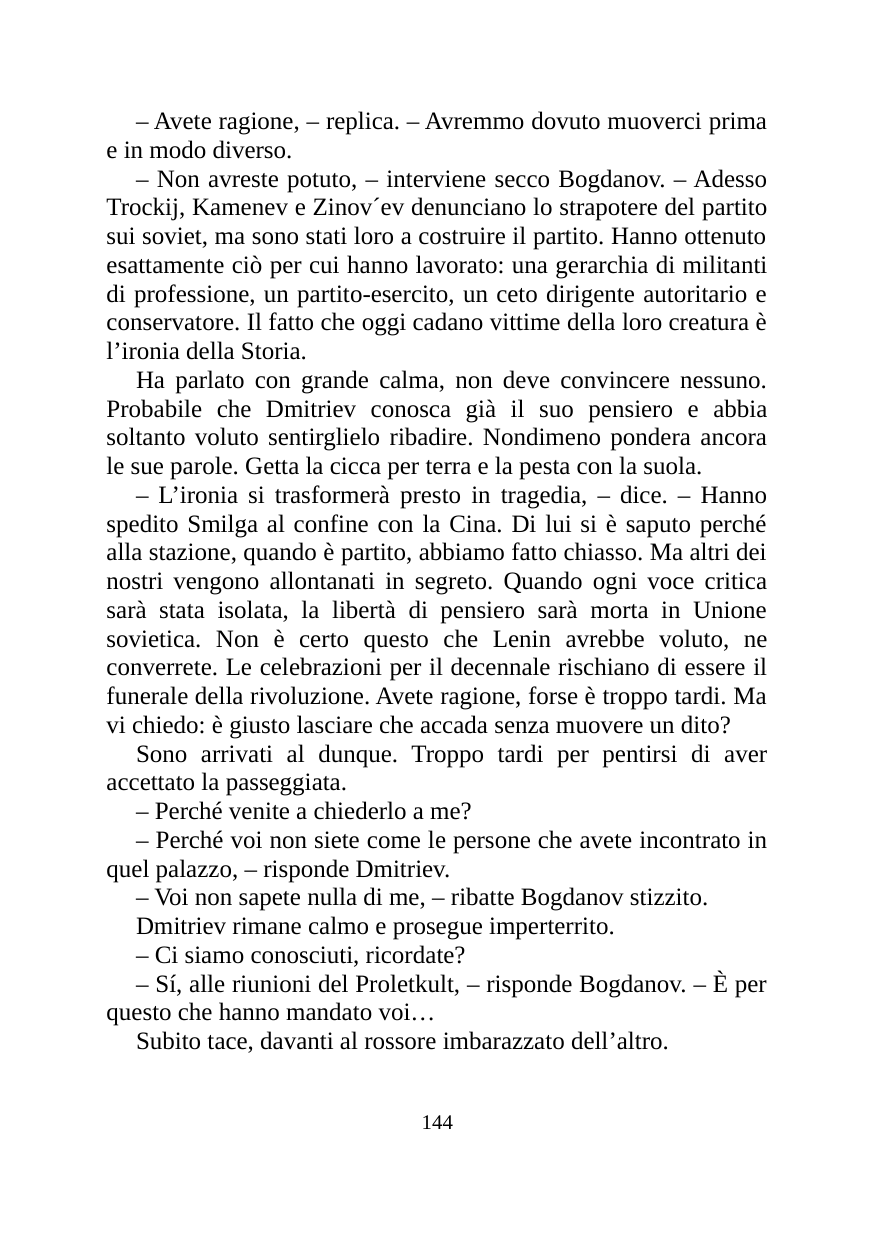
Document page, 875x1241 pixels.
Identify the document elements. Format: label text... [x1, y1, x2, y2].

text – Ci siamo conosciuti, ricordate? [106, 940, 768, 969]
text Sono arrivati al dunque. Troppo tardi per pentirsi di aver accettato la passeggiata. [106, 739, 768, 796]
text Subito tace, davanti al rossore imbarazzato dell’altro. [106, 1026, 768, 1055]
text – Non avreste potuto, – interviene secco Bogdanov. – Adesso Trockij, Kamenev e Zinov´ev denunciano lo strapotere del partito sui soviet, ma sono stati loro a costruire il partito. Hanno ottenuto esattamente ciò per cui hanno lavorato: una gerarchia di militanti di professione, un partito-esercito, un ceto dirigente autoritario e conservatore. Il fatto che oggi cadano vittime della loro creatura è l’ironia della Storia. [106, 164, 768, 365]
text – Perché voi non siete come le persone che avete incontrato in quel palazzo, – risponde Dmitriev. [106, 825, 768, 882]
text Ha parlato con grande calma, non deve convincere nessuno. Probabile che Dmitriev conosca già il suo pensiero e abbia soltanto voluto sentirglielo ribadire. Nondimeno pondera ancora le sue parole. Getta la cicca per terra e la pesta con la suola. [106, 365, 768, 480]
text – Voi non sapete nulla di me, – ribatte Bogdanov stizzito. [106, 882, 768, 911]
text – L’ironia si trasformerà presto in tragedia, – dice. – Hanno spedito Smilga al confine con la Cina. Di lui si è saputo perché alla stazione, quando è partito, abbiamo fatto chiasso. Ma altri dei nostri vengono allontanati in segreto. Quando ogni voce critica sarà stata isolata, la libertà di pensiero sarà morta in Unione sovietica. Non è certo questo che Lenin avrebbe voluto, ne converrete. Le celebrazioni per il decennale rischiano di essere il funerale della rivoluzione. Avete ragione, forse è troppo tardi. Ma vi chiedo: è giusto lasciare che accada senza muovere un dito? [106, 480, 768, 739]
text – Perché venite a chiederlo a me? [106, 796, 768, 825]
text Dmitriev rimane calmo e prosegue imperterrito. [106, 911, 768, 940]
text – Avete ragione, – replica. – Avremmo dovuto muoverci prima e in modo diverso. [106, 106, 768, 164]
text – Sí, alle riunioni del Proletkult, – risponde Bogdanov. – È per questo che hanno mandato voi… [106, 969, 768, 1026]
